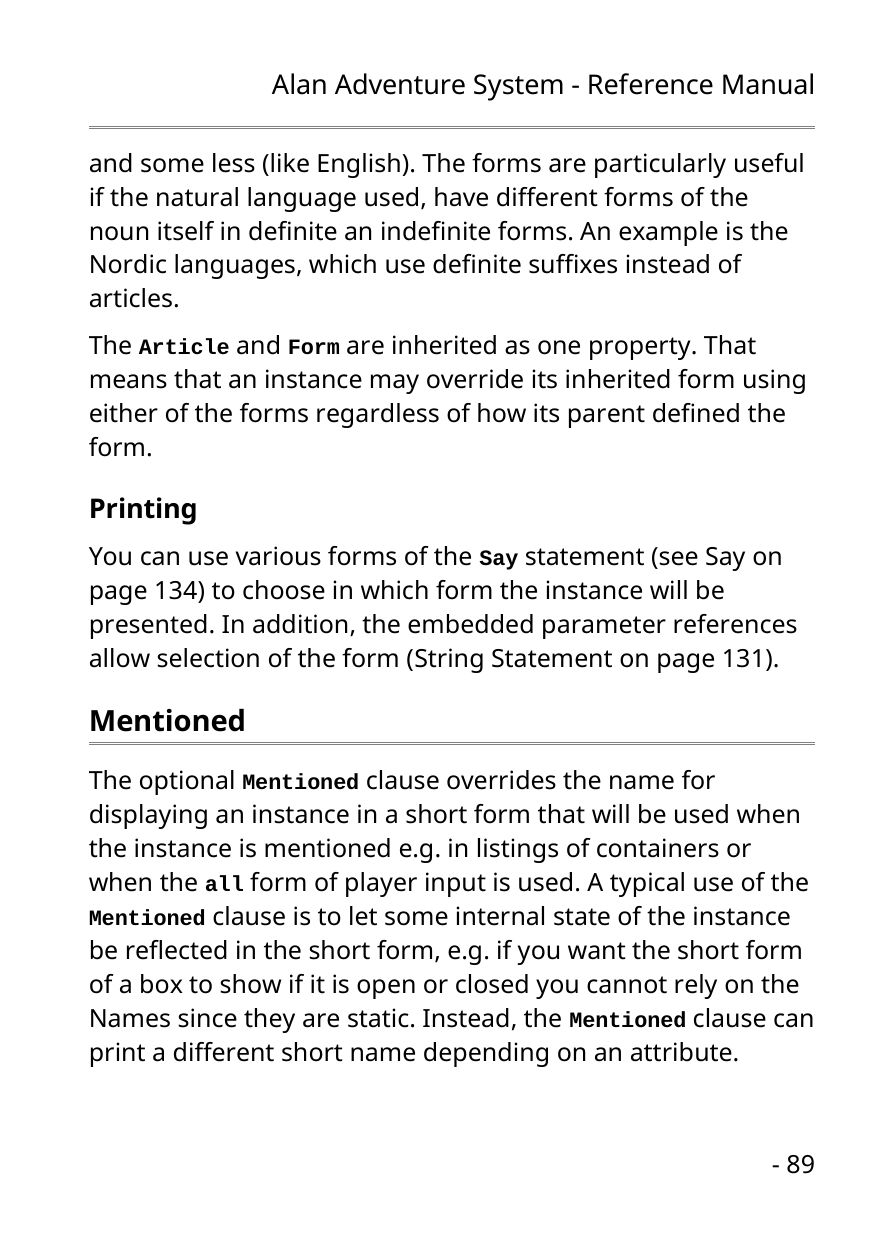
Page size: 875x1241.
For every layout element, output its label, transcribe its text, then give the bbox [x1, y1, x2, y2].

text The Article and Form are inherited as one property. That means that an instance may override its inherited form using either of the forms regardless of how its parent defined the form. [88, 328, 815, 464]
subtitle Printing [88, 489, 815, 526]
subtitle Mentioned [88, 700, 815, 744]
text You can use various forms of the Say statement (see Say on page 106) to choose in which form the instance will be presented. In addition, the embedded parameter references allow selection of the form (String Statement on page 104). [88, 539, 815, 675]
text The optional Mentioned clause overrides the name for displaying an instance in a short form that will be used when the instance is mentioned e.g. in listings of containers or when the all form of player input is used. A typical use of the Mentioned clause is to let some internal state of the instance be reflected in the short form, e.g. if you want the short form of a box to show if it is open or closed you cannot rely on the Names since they are static. Instead, the Mentioned clause can print a different short name depending on an attribute. [88, 763, 815, 1069]
text and some less (like English). The forms are particularly useful if the natural language used, have different forms of the noun itself in definite an indefinite forms. An example is the Nordic languages, which use definite suffixes instead of articles. [88, 146, 815, 315]
